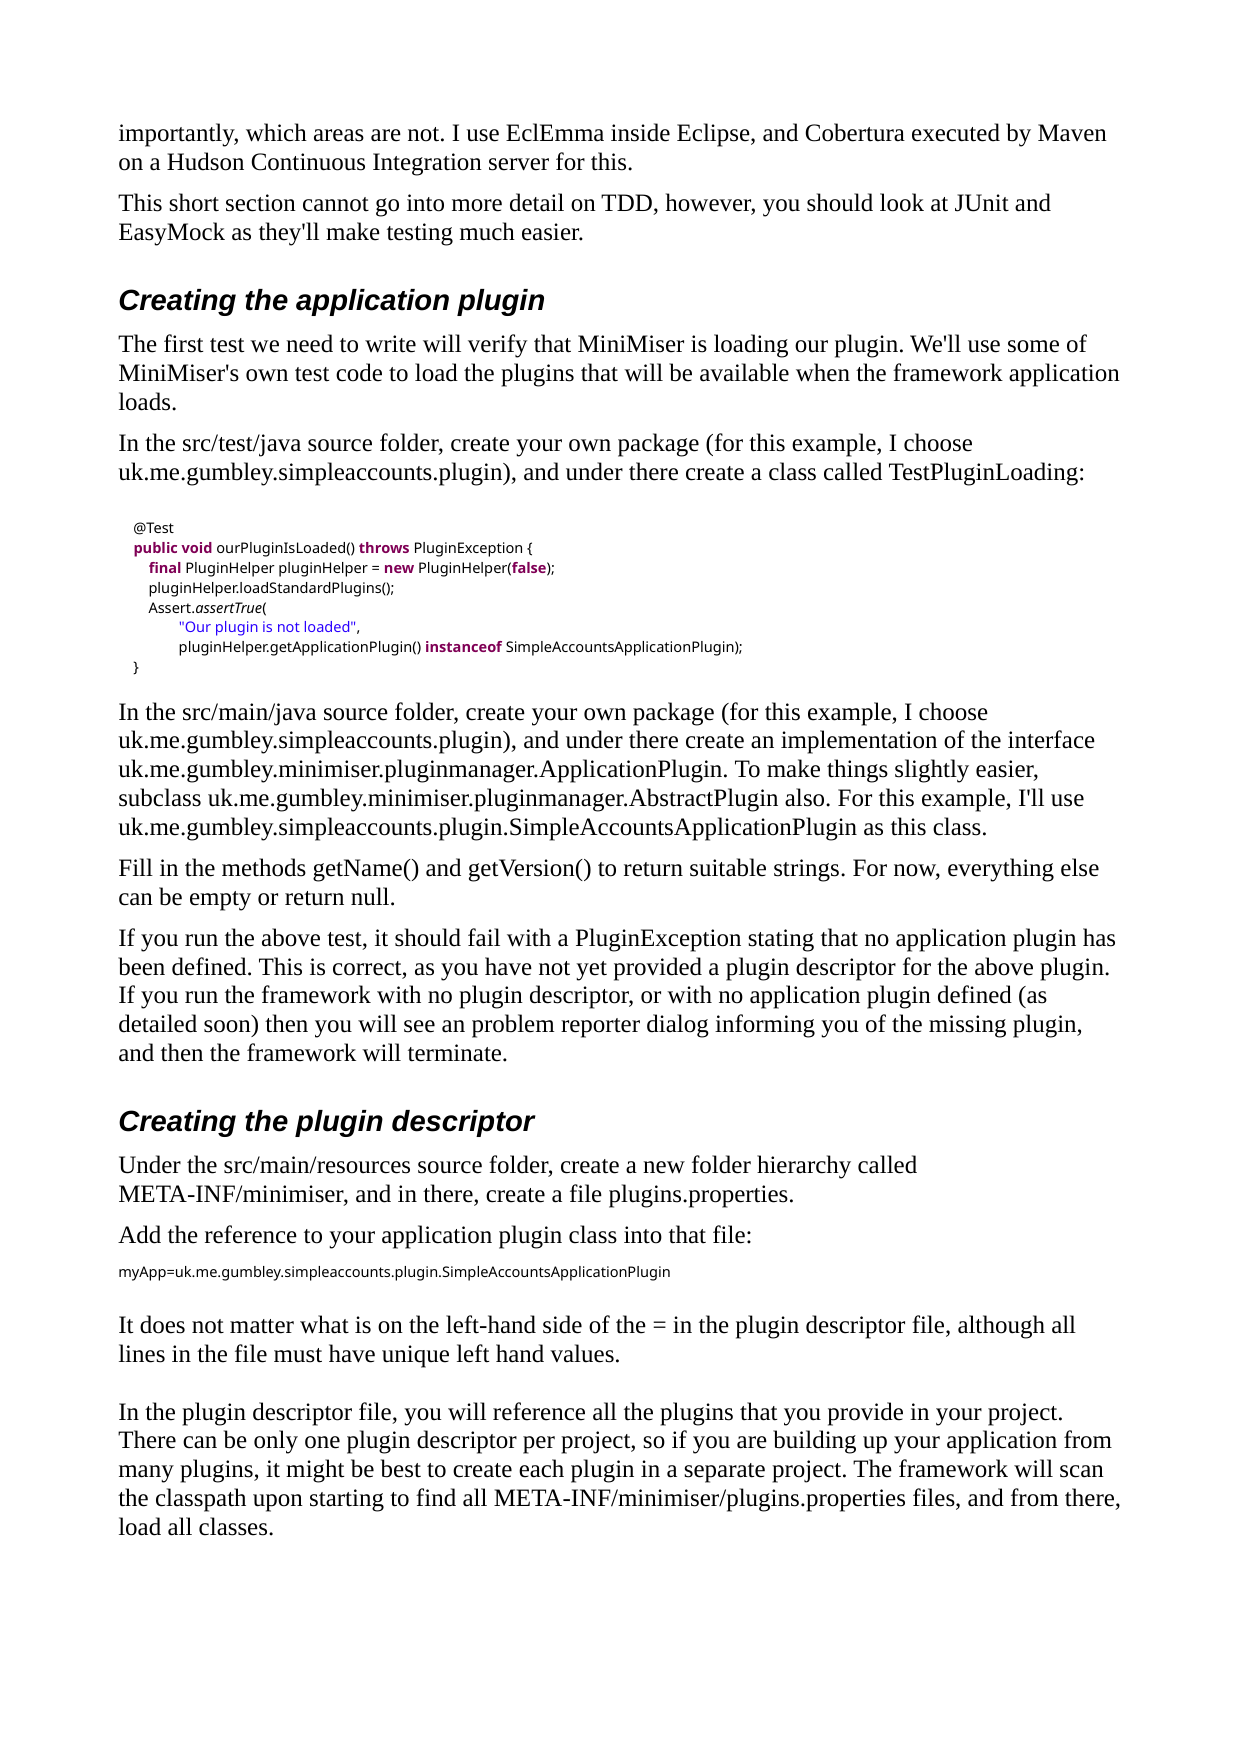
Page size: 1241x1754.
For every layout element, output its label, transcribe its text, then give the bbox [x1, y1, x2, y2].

text The first test we need to write will verify that MiniMiser is loading our plugin. We'll use some of MiniMiser's own test code to load the plugins that will be available when the framework application loads. [118, 329, 1122, 415]
text } [118, 657, 1122, 677]
text This short section cannot go into more detail on TDD, however, you should look at JUnit and EasyMock as they'll make testing much easier. [118, 188, 1122, 246]
text final PluginHelper pluginHelper = new PluginHelper(false); [118, 558, 1122, 577]
text importantly, which areas are not. I use EclEmma inside Eclipse, and Cobertura executed by Maven on a Hudson Continuous Integration server for this. [118, 118, 1122, 176]
text myApp=uk.me.gumbley.simpleaccounts.plugin.SimpleAccountsApplicationPlugin [118, 1262, 1122, 1282]
text "Our plugin is not loaded", [118, 617, 1122, 637]
text public void ourPluginIsLoaded() throws PluginException { [118, 538, 1122, 558]
text In the plugin descriptor file, you will reference all the plugins that you provide in your project. There can be only one plugin descriptor per project, so if you are building up your application from many plugins, it might be best to create each plugin in a separate project. The framework will scan the classpath upon starting to find all META-INF/minimiser/plugins.properties files, and from there, load all classes. [118, 1397, 1122, 1540]
text If you run the above test, it should fail with a PluginException stating that no application plugin has been defined. This is correct, as you have not yet provided a plugin descriptor for the above plugin. If you run the framework with no plugin descriptor, or with no application plugin defined (as detailed soon) then you will see an problem reporter dialog informing you of the missing plugin, and then the framework will terminate. [118, 923, 1122, 1067]
subtitle Creating the application plugin [118, 283, 1122, 317]
text Fill in the methods getName() and getVersion() to return suitable strings. For now, everything else can be empty or return null. [118, 853, 1122, 911]
text In the src/test/java source folder, create your own package (for this example, I choose uk.me.gumbley.simpleaccounts.plugin), and under there create a class called TestPluginLoading: [118, 428, 1122, 485]
text pluginHelper.getApplicationPlugin() instanceof SimpleAccountsApplicationPlugin); [118, 637, 1122, 657]
text Add the reference to your application plugin class into that file: [118, 1220, 1122, 1249]
text It does not matter what is on the left-hand side of the = in the plugin descriptor file, although all lines in the file must have unique left hand values. [118, 1310, 1122, 1368]
text pluginHelper.loadStandardPlugins(); [118, 577, 1122, 597]
subtitle Creating the plugin descriptor [118, 1104, 1122, 1138]
text @Test [118, 518, 1122, 538]
text Under the src/main/resources source folder, create a new folder hierarchy called META-INF/minimiser, and in there, create a file plugins.properties. [118, 1150, 1122, 1208]
text Assert.assertTrue( [118, 597, 1122, 617]
text In the src/main/java source folder, create your own package (for this example, I choose uk.me.gumbley.simpleaccounts.plugin), and under there create an implementation of the interface uk.me.gumbley.minimiser.pluginmanager.ApplicationPlugin. To make things slightly easier, subclass uk.me.gumbley.minimiser.pluginmanager.AbstractPlugin also. For this example, I'll use uk.me.gumbley.simpleaccounts.plugin.SimpleAccountsApplicationPlugin as this class. [118, 697, 1122, 841]
